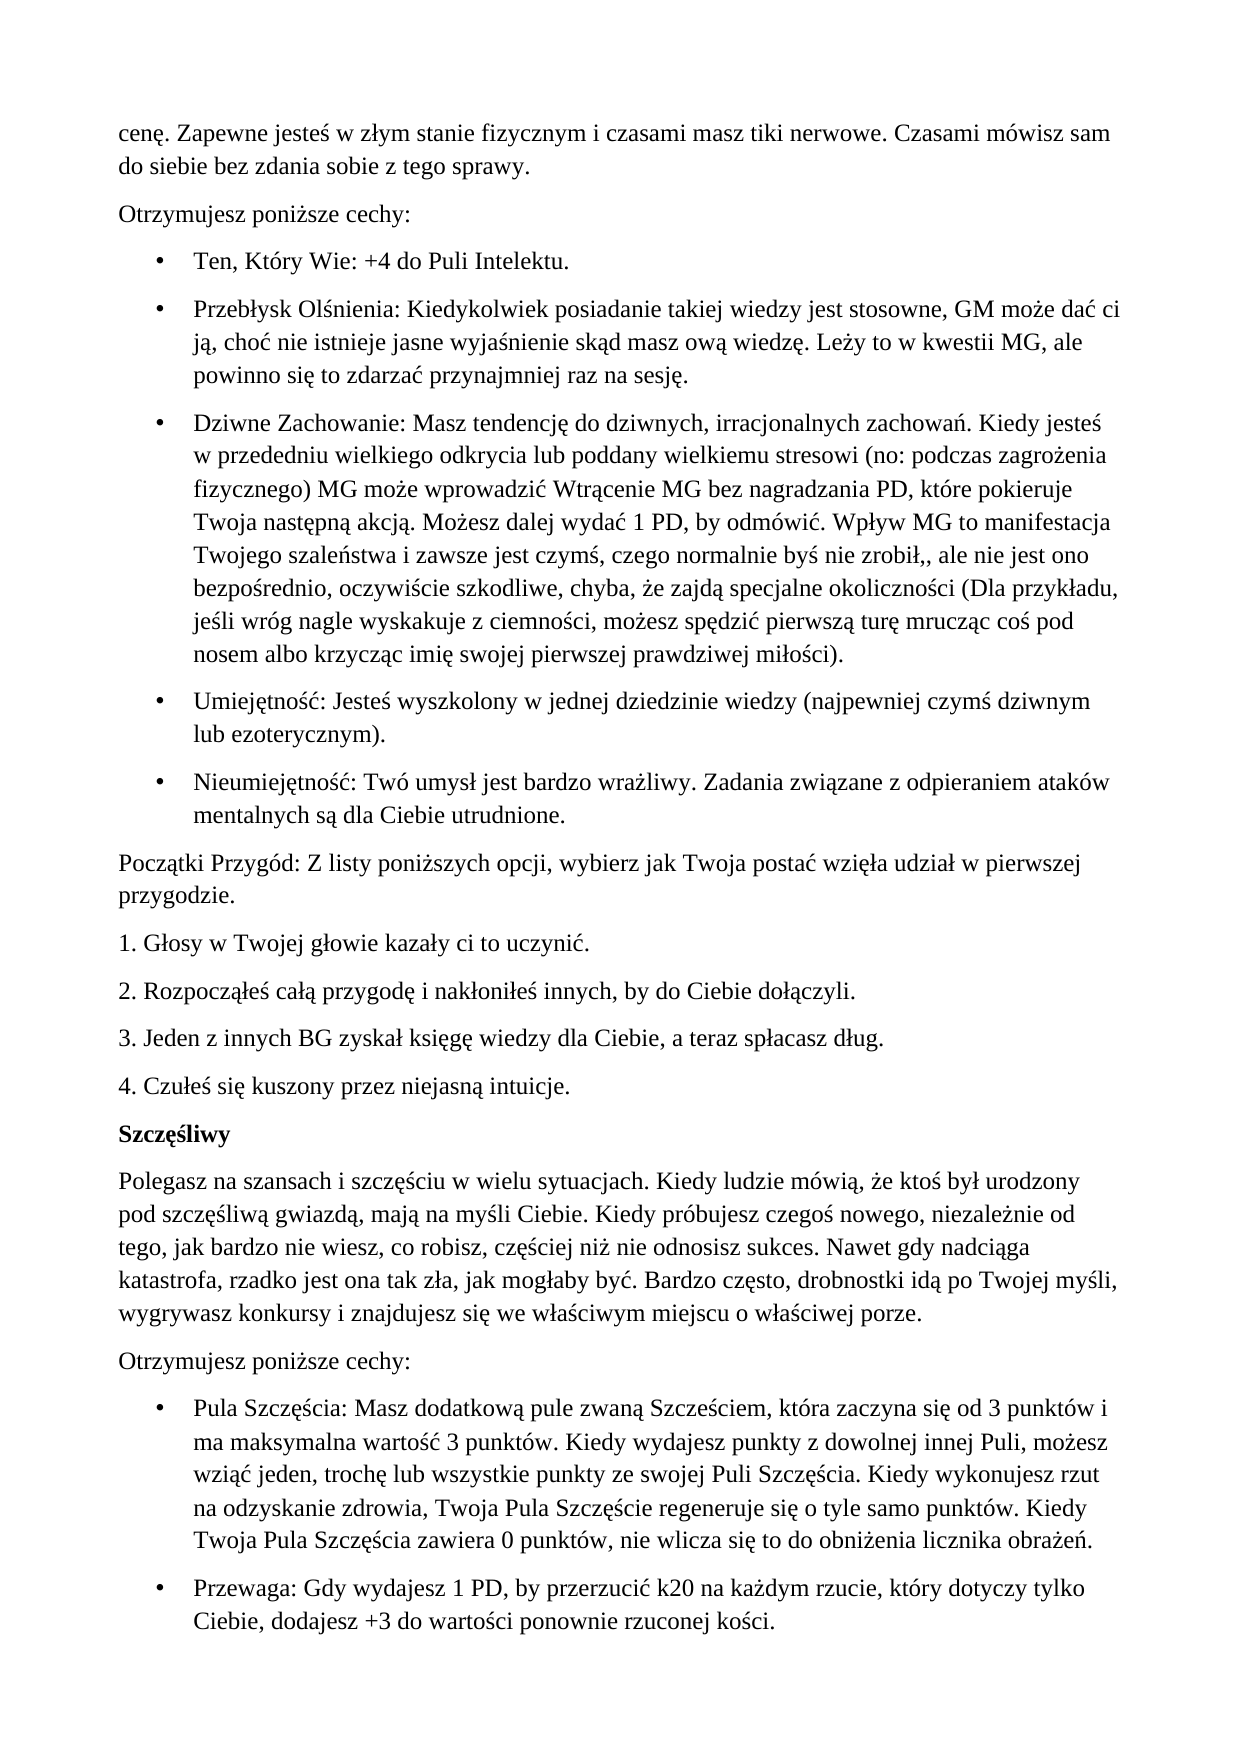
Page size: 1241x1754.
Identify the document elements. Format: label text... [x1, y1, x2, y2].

list Dziwne Zachowanie: Masz tendencję do dziwnych, irracjonalnych zachowań. Kiedy jesteś w przededniu wielkiego odkrycia lub poddany wielkiemu stresowi (no: podczas zagrożenia fizycznego) MG może wprowadzić Wtrącenie MG bez nagradzania PD, które pokieruje Twoja następną akcją. Możesz dalej wydać 1 PD, by odmówić. Wpływ MG to manifestacja Twojego szaleństwa i zawsze jest czymś, czego normalnie byś nie zrobił,, ale nie jest ono bezpośrednio, oczywiście szkodliwe, chyba, że zajdą specjalne okoliczności (Dla przykładu, jeśli wróg nagle wyskakuje z ciemności, możesz spędzić pierwszą turę mrucząc coś pod nosem albo krzycząc imię swojej pierwszej prawdziwej miłości). [156, 408, 1122, 667]
text Polegasz na szansach i szczęściu w wielu sytuacjach. Kiedy ludzie mówią, że ktoś był urodzony pod szczęśliwą gwiazdą, mają na myśli Ciebie. Kiedy próbujesz czegoś nowego, niezależnie od tego, jak bardzo nie wiesz, co robisz, częściej niż nie odnosisz sukces. Nawet gdy nadciąga katastrofa, rzadko jest ona tak zła, jak mogłaby być. Bardzo często, drobnostki idą po Twojej myśli, wygrywasz konkursy i znajdujesz się we właściwym miejscu o właściwej porze. [118, 1166, 1122, 1327]
list Nieumiejętność: Twó umysł jest bardzo wrażliwy. Zadania związane z odpieraniem ataków mentalnych są dla Ciebie utrudnione. [156, 767, 1122, 829]
text 2. Rozpocząłeś całą przygodę i nakłoniłeś innych, by do Ciebie dołączyli. [118, 976, 1122, 1004]
list Pula Szczęścia: Masz dodatkową pule zwaną Szcześciem, która zaczyna się od 3 punktów i ma maksymalna wartość 3 punktów. Kiedy wydajesz punkty z dowolnej innej Puli, możesz wziąć jeden, trochę lub wszystkie punkty ze swojej Puli Szczęścia. Kiedy wykonujesz rzut na odzyskanie zdrowia, Twoja Pula Szczęście regeneruje się o tyle samo punktów. Kiedy Twoja Pula Szczęścia zawiera 0 punktów, nie wlicza się to do obniżenia licznika obrażeń. [156, 1393, 1122, 1554]
text Początki Przygód: Z listy poniższych opcji, wybierz jak Twoja postać wzięła udział w pierwszej przygodzie. [118, 848, 1122, 909]
text Otrzymujesz poniższe cechy: [118, 199, 1122, 227]
list Umiejętność: Jesteś wyszkolony w jednej dziedzinie wiedzy (najpewniej czymś dziwnym lub ezoterycznym). [156, 686, 1122, 748]
text 3. Jeden z innych BG zyskał księgę wiedzy dla Ciebie, a teraz spłacasz dług. [118, 1023, 1122, 1052]
text cenę. Zapewne jesteś w złym stanie fizycznym i czasami masz tiki nerwowe. Czasami mówisz sam do siebie bez zdania sobie z tego sprawy. [118, 118, 1122, 180]
text Szczęśliwy [118, 1119, 1122, 1147]
text 1. Głosy w Twojej głowie kazały ci to uczynić. [118, 928, 1122, 957]
list Przewaga: Gdy wydajesz 1 PD, by przerzucić k20 na każdym rzucie, który dotyczy tylko Ciebie, dodajesz +3 do wartości ponownie rzuconej kości. [156, 1573, 1122, 1635]
list Ten, Który Wie: +4 do Puli Intelektu. [156, 246, 1122, 275]
text 4. Czułeś się kuszony przez niejasną intuicje. [118, 1071, 1122, 1100]
text Otrzymujesz poniższe cechy: [118, 1346, 1122, 1375]
list Przebłysk Olśnienia: Kiedykolwiek posiadanie takiej wiedzy jest stosowne, GM może dać ci ją, choć nie istnieje jasne wyjaśnienie skąd masz ową wiedzę. Leży to w kwestii MG, ale powinno się to zdarzać przynajmniej raz na sesję. [156, 294, 1122, 389]
